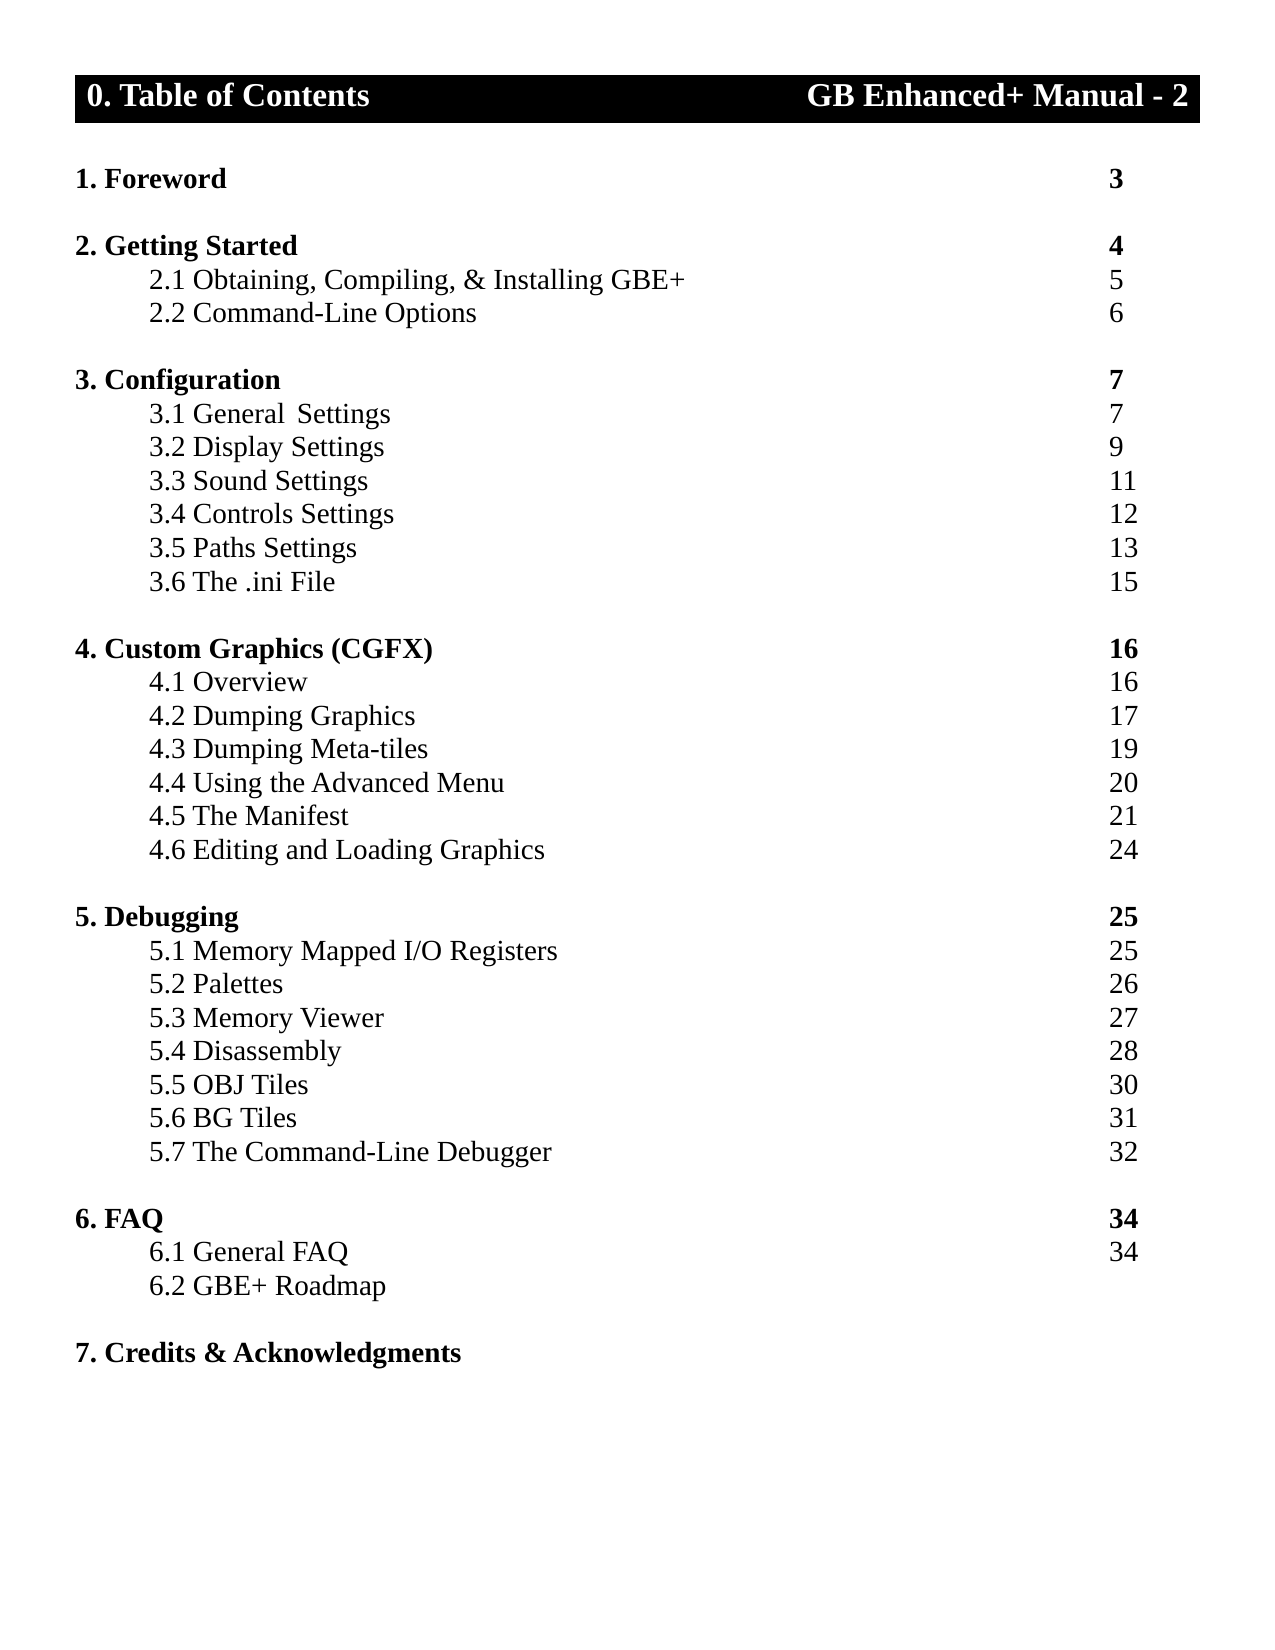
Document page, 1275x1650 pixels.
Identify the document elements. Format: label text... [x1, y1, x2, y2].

text 4.2 Dumping Graphics 17 [75, 698, 1200, 731]
text 5.5 OBJ Tiles 30 [75, 1067, 1200, 1100]
text 0. Table of Contents GB Enhanced+ Manual - 2 [75, 75, 1200, 122]
text 3. Configuration 7 3.1 General Settings 7 [75, 362, 1200, 429]
text 2. Getting Started 4 [75, 228, 1200, 262]
text 6.2 GBE+ Roadmap [75, 1268, 1200, 1302]
text 7. Credits & Acknowledgments [75, 1335, 1200, 1369]
text 4. Custom Graphics (CGFX) 16 [75, 631, 1200, 664]
text 5.4 Disassembly 28 [75, 1033, 1200, 1067]
text 3.4 Controls Settings 12 [75, 497, 1200, 530]
text 1. Foreword 3 [75, 161, 1200, 195]
text 5.7 The Command-Line Debugger 32 [75, 1134, 1200, 1167]
text 4.3 Dumping Meta-tiles 19 [75, 731, 1200, 765]
text 5.2 Palettes 26 [75, 966, 1200, 1000]
text 4.4 Using the Advanced Menu 20 [75, 765, 1200, 798]
text 2.1 Obtaining, Compiling, & Installing GBE+ 5 [75, 262, 1200, 295]
text 3.5 Paths Settings 13 [75, 530, 1200, 564]
text 3.2 Display Settings 9 [75, 429, 1200, 463]
text 4.1 Overview 16 [75, 664, 1200, 698]
text 5. Debugging 25 [75, 899, 1200, 933]
text 3.6 The .ini File 15 [75, 564, 1200, 631]
text 4.6 Editing and Loading Graphics 24 [75, 832, 1200, 866]
text 5.3 Memory Viewer 27 [75, 1000, 1200, 1033]
text 3.3 Sound Settings 11 [75, 463, 1200, 497]
text 4.5 The Manifest 21 [75, 798, 1200, 832]
text 2.2 Command-Line Options 6 [75, 295, 1200, 329]
text 5.6 BG Tiles 31 [75, 1100, 1200, 1134]
text 6. FAQ 34 [75, 1201, 1200, 1234]
text 6.1 General FAQ 34 [75, 1234, 1200, 1268]
text 5.1 Memory Mapped I/O Registers 25 [75, 933, 1200, 966]
